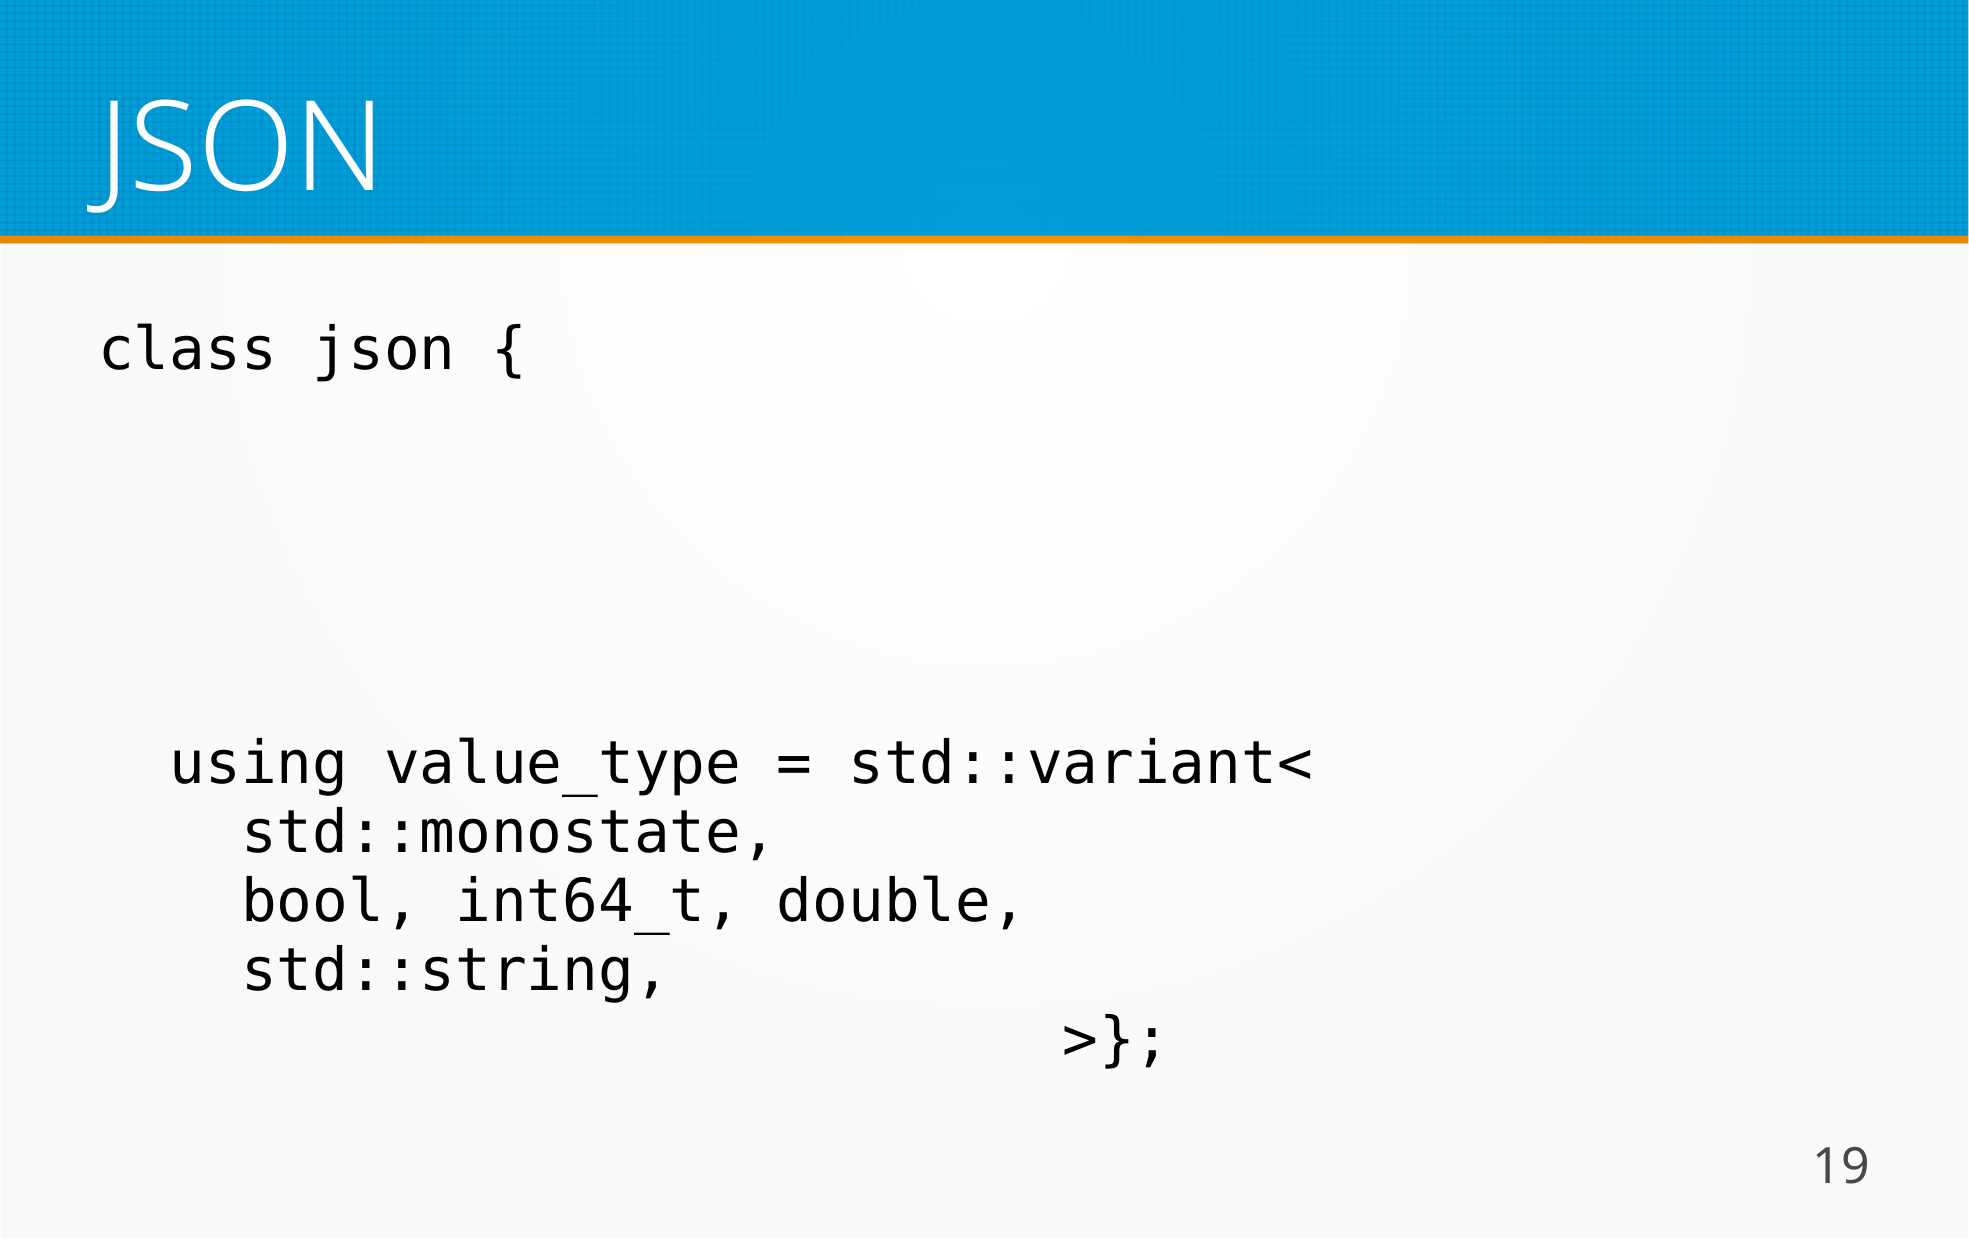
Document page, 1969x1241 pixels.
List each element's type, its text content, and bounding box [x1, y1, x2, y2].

picture [0, 236, 1969, 1241]
list class json { using value_type = std::variant< std::monostate, bool, int64_t, double, std::string, >}; [98, 315, 1861, 1081]
title JSON [98, 19, 1870, 227]
